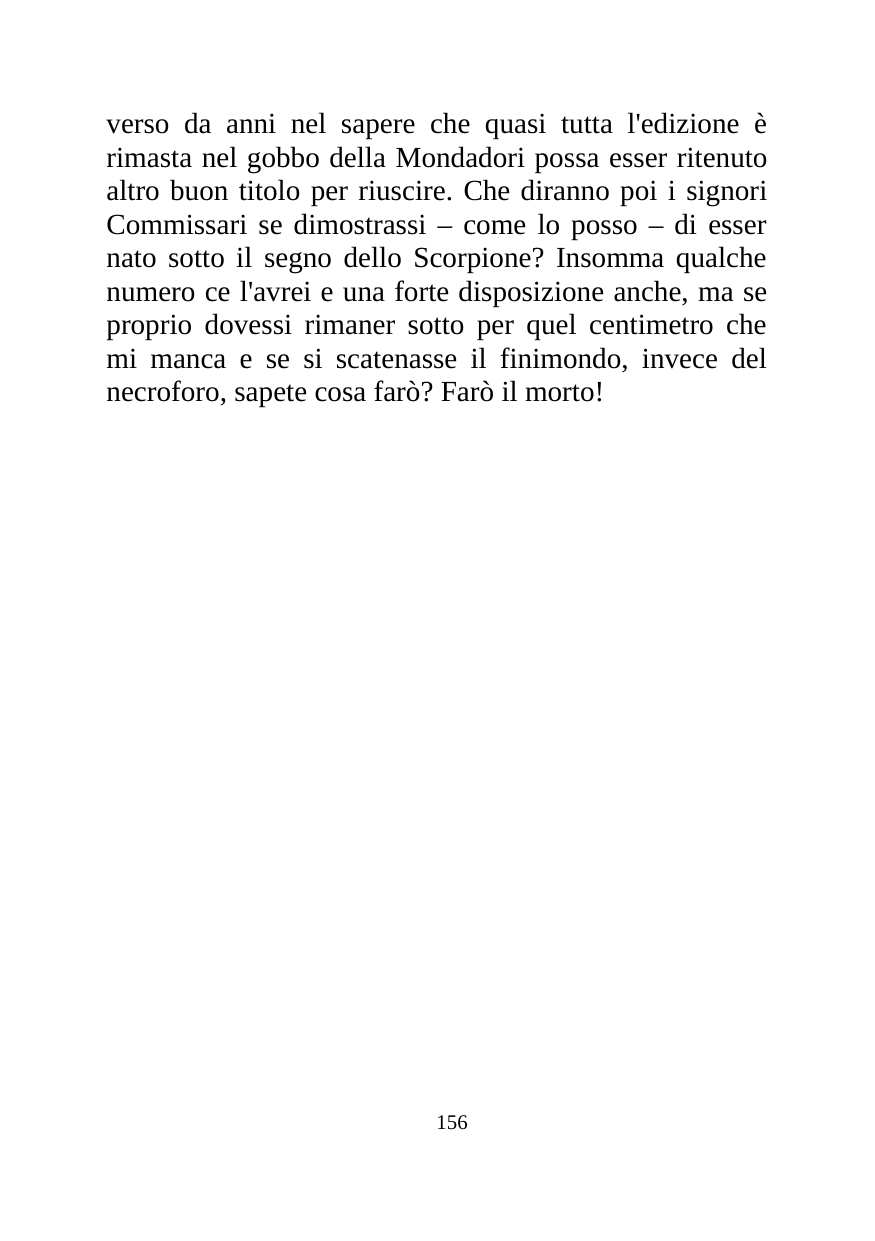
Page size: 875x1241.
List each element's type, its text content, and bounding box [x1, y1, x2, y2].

text verso da anni nel sapere che quasi tutta l'edizione è rimasta nel gobbo della Mondadori possa esser ritenuto altro buon titolo per riuscire. Che diranno poi i signori Commissari se dimostrassi – come lo posso – di esser nato sotto il segno dello Scorpione? Insomma qualche numero ce l'avrei e una forte disposizione anche, ma se proprio dovessi rimaner sotto per quel centimetro che mi manca e se si scatenasse il finimondo, invece del necroforo, sapete cosa farò? Farò il morto! [106, 106, 768, 408]
